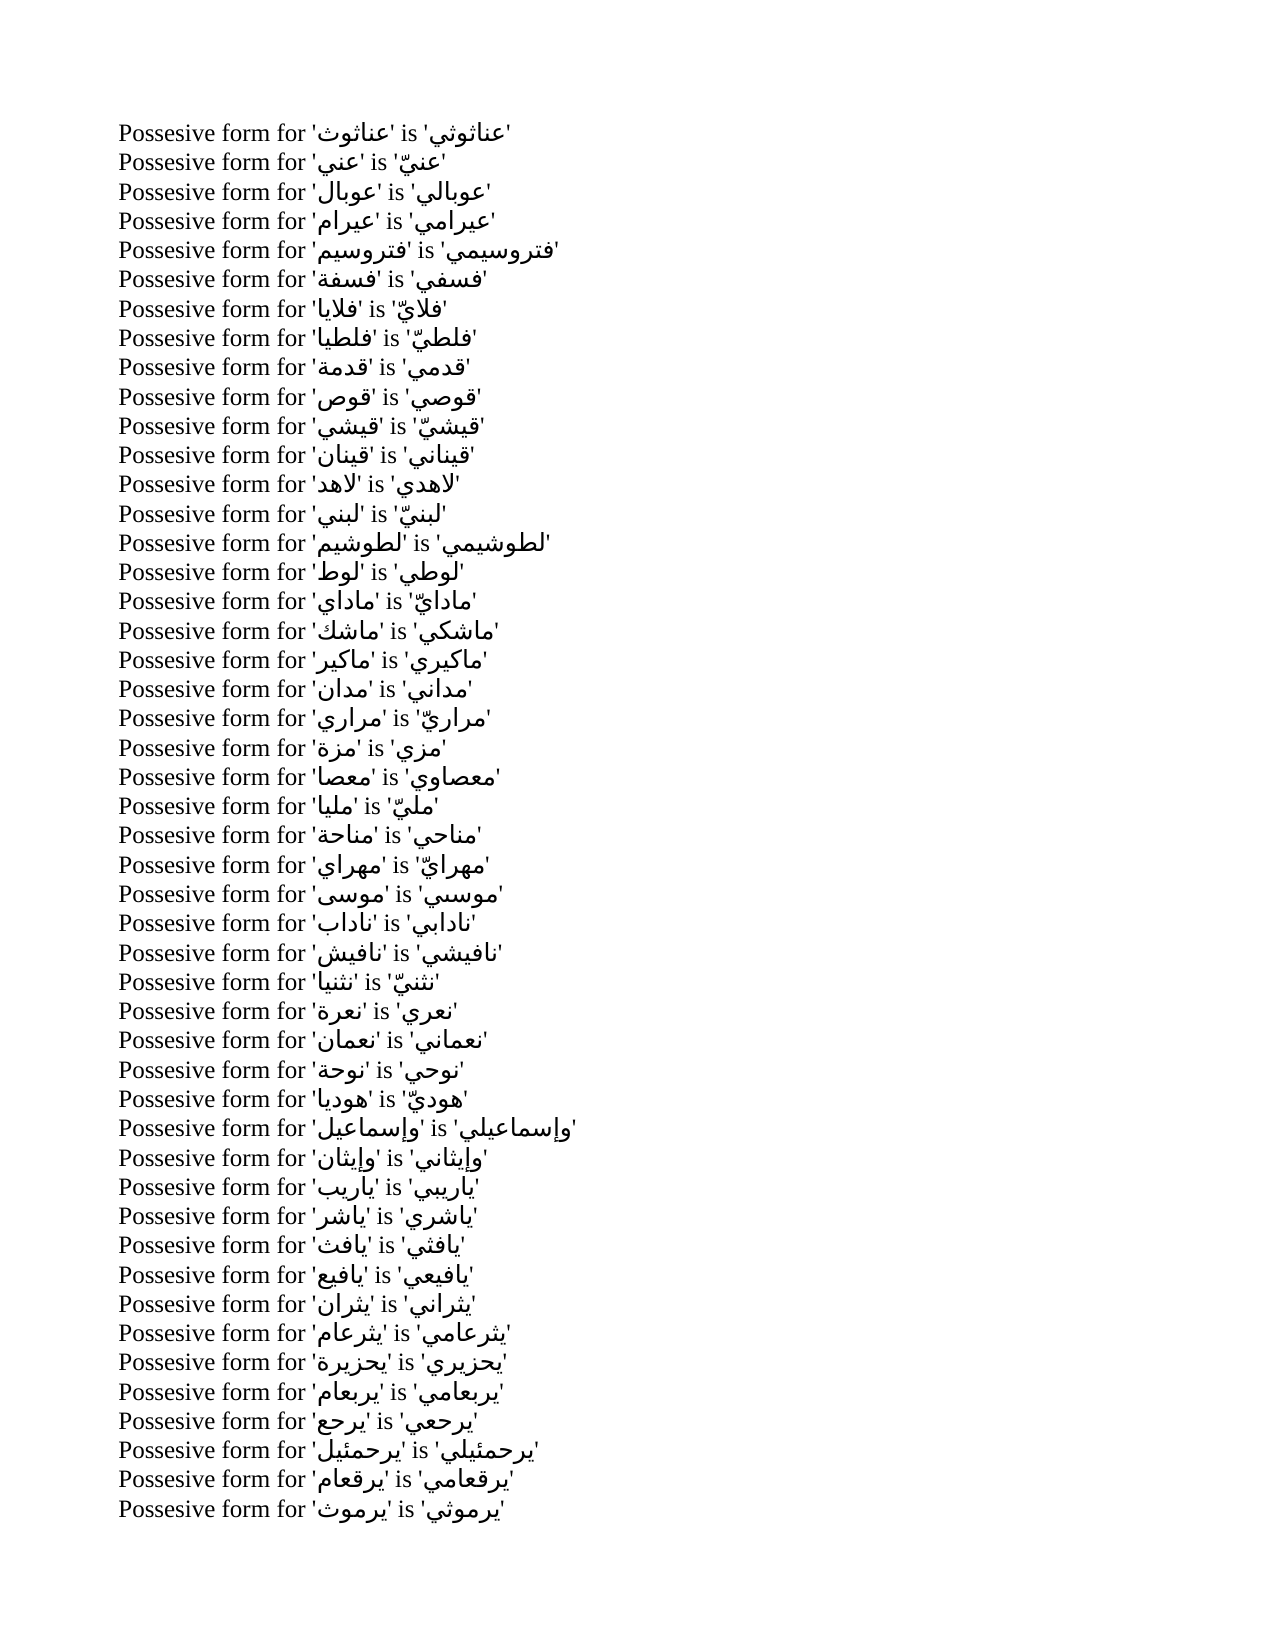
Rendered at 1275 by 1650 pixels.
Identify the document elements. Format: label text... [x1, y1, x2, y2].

text Possesive form for 'يرحع' is 'يرحعي' [118, 1406, 1157, 1435]
text Possesive form for 'قيشي' is 'قيشيّ' [118, 411, 1157, 440]
text Possesive form for 'مراري' is 'مراريّ' [118, 703, 1157, 733]
text Possesive form for 'موسى' is 'موسىي' [118, 879, 1157, 908]
text Possesive form for 'قدمة' is 'قدمي' [118, 352, 1157, 382]
text Possesive form for 'مناحة' is 'مناحي' [118, 821, 1157, 850]
text Possesive form for 'معصا' is 'معصاوي' [118, 762, 1157, 791]
text Possesive form for 'يثرعام' is 'يثرعامي' [118, 1318, 1157, 1347]
text Possesive form for 'لبني' is 'لبنيّ' [118, 499, 1157, 528]
text Possesive form for 'يحزيرة' is 'يحزيري' [118, 1347, 1157, 1377]
text Possesive form for 'قوص' is 'قوصي' [118, 382, 1157, 411]
text Possesive form for 'لوط' is 'لوطي' [118, 557, 1157, 586]
text Possesive form for 'قينان' is 'قيناني' [118, 440, 1157, 469]
text Possesive form for 'يافيع' is 'يافيعي' [118, 1260, 1157, 1289]
text Possesive form for 'مهراي' is 'مهرايّ' [118, 850, 1157, 879]
text Possesive form for 'ماشك' is 'ماشكي' [118, 616, 1157, 645]
text Possesive form for 'نعمان' is 'نعماني' [118, 1026, 1157, 1055]
text Possesive form for 'فلطيا' is 'فلطيّ' [118, 323, 1157, 352]
text Possesive form for 'عناثوث' is 'عناثوثي' [118, 118, 1157, 147]
text Possesive form for 'عوبال' is 'عوبالي' [118, 177, 1157, 206]
text Possesive form for 'يرقعام' is 'يرقعامي' [118, 1464, 1157, 1494]
text Possesive form for 'ماكير' is 'ماكيري' [118, 645, 1157, 674]
text Possesive form for 'نوحة' is 'نوحي' [118, 1055, 1157, 1084]
text Possesive form for 'هوديا' is 'هوديّ' [118, 1084, 1157, 1113]
text Possesive form for 'وإيثان' is 'وإيثاني' [118, 1143, 1157, 1172]
text Possesive form for 'ناداب' is 'نادابي' [118, 908, 1157, 938]
text Possesive form for 'نافيش' is 'نافيشي' [118, 938, 1157, 967]
text Possesive form for 'لطوشيم' is 'لطوشيمي' [118, 528, 1157, 557]
text Possesive form for 'يربعام' is 'يربعامي' [118, 1377, 1157, 1406]
text Possesive form for 'وإسماعيل' is 'وإسماعيلي' [118, 1113, 1157, 1143]
text Possesive form for 'نثنيا' is 'نثنيّ' [118, 967, 1157, 996]
text Possesive form for 'فلايا' is 'فلايّ' [118, 294, 1157, 323]
text Possesive form for 'ماداي' is 'مادايّ' [118, 586, 1157, 616]
text Possesive form for 'عيرام' is 'عيرامي' [118, 206, 1157, 235]
text Possesive form for 'يرموث' is 'يرموثي' [118, 1494, 1157, 1523]
text Possesive form for 'مدان' is 'مداني' [118, 674, 1157, 703]
text Possesive form for 'لاهد' is 'لاهدي' [118, 469, 1157, 499]
text Possesive form for 'يرحمئيل' is 'يرحمئيلي' [118, 1435, 1157, 1464]
text Possesive form for 'نعرة' is 'نعري' [118, 996, 1157, 1026]
text Possesive form for 'مزة' is 'مزي' [118, 733, 1157, 762]
text Possesive form for 'يثران' is 'يثراني' [118, 1289, 1157, 1318]
text Possesive form for 'عني' is 'عنيّ' [118, 147, 1157, 177]
text Possesive form for 'ياشر' is 'ياشري' [118, 1201, 1157, 1230]
text Possesive form for 'مليا' is 'مليّ' [118, 791, 1157, 821]
text Possesive form for 'ياريب' is 'ياريبي' [118, 1172, 1157, 1201]
text Possesive form for 'يافث' is 'يافثي' [118, 1230, 1157, 1260]
text Possesive form for 'فتروسيم' is 'فتروسيمي' [118, 235, 1157, 264]
text Possesive form for 'فسفة' is 'فسفي' [118, 264, 1157, 294]
